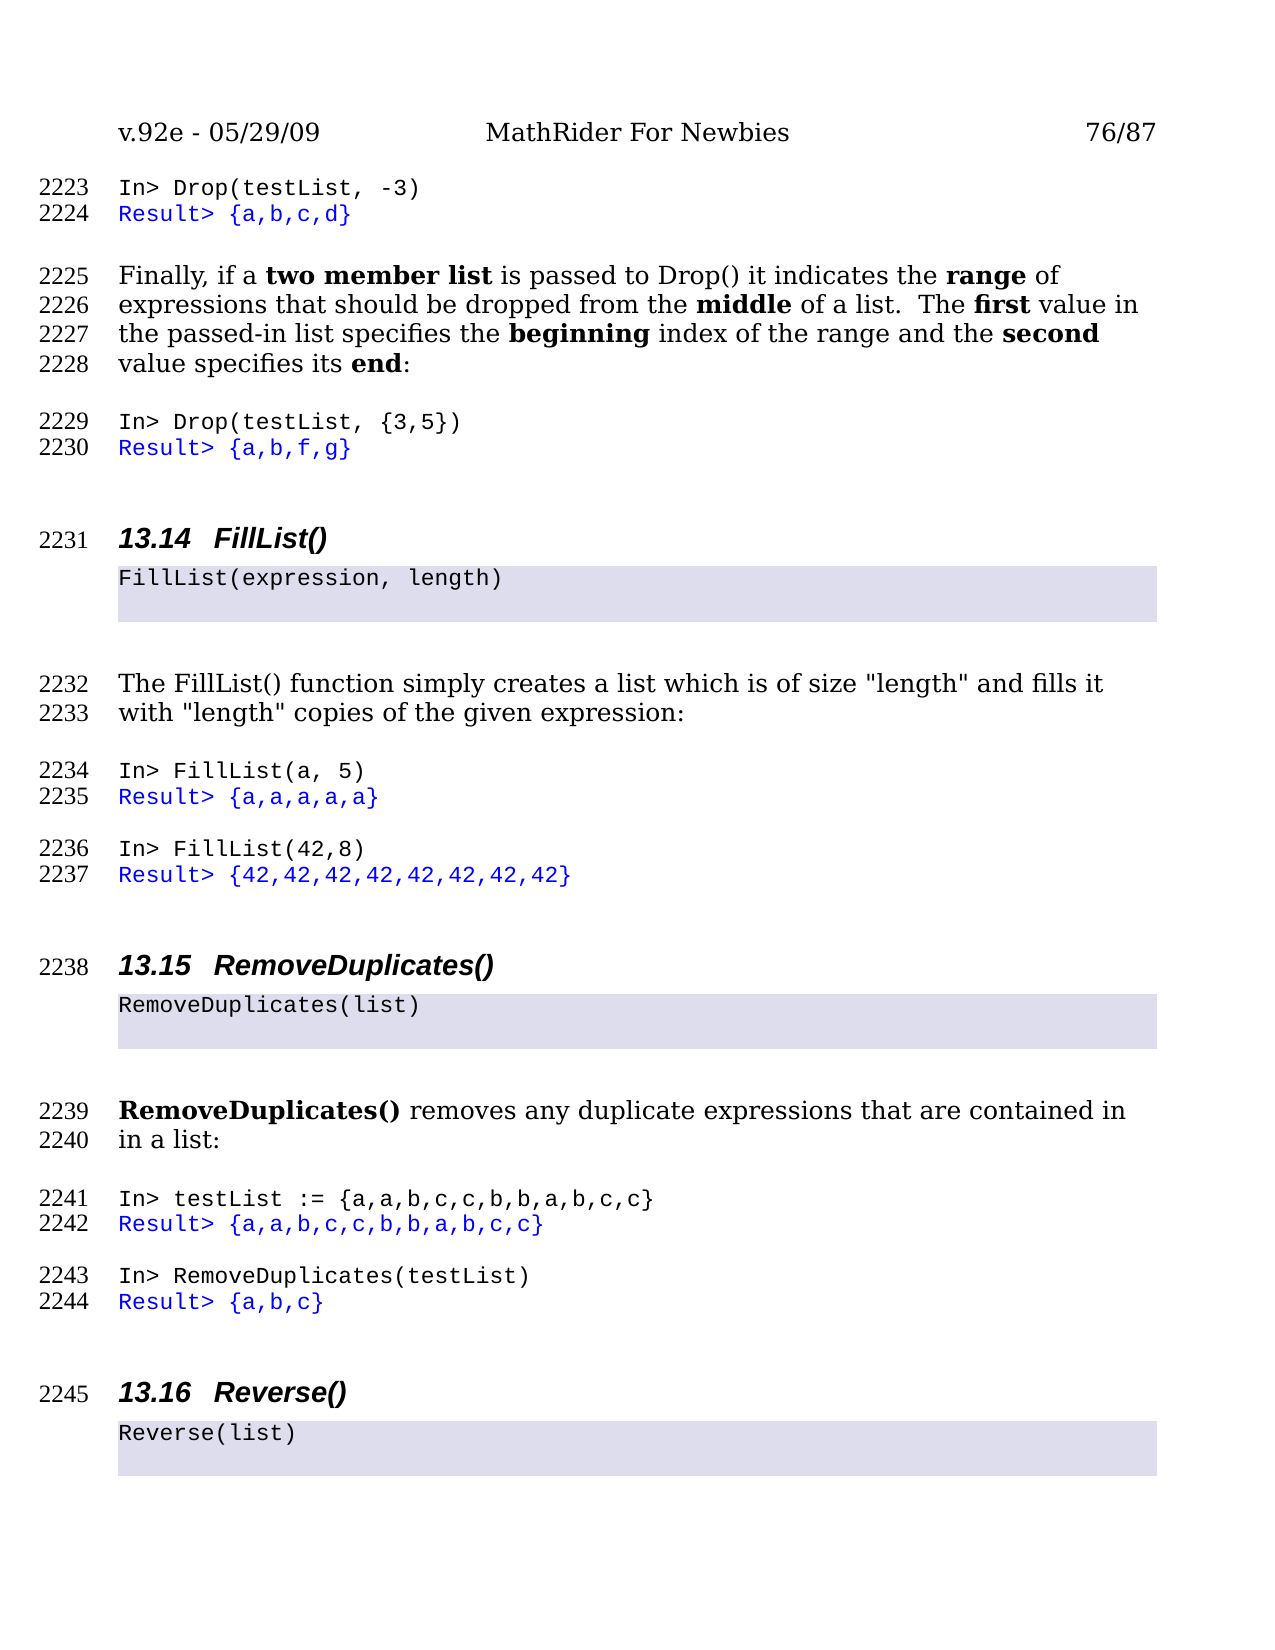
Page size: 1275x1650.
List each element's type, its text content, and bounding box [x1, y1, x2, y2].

table_header RemoveDuplicates(list) [118, 994, 1157, 1049]
text In> FillList(42,8) [118, 837, 1157, 863]
text Result> {42,42,42,42,42,42,42,42} [118, 863, 1157, 889]
text Result> {a,b,c} [118, 1291, 1157, 1317]
text Result> {a,b,f,g} [118, 436, 1157, 462]
subtitle RemoveDuplicates() [118, 948, 1157, 982]
text In> Drop(testList, {3,5}) [118, 410, 1157, 436]
text In> testList := {a,a,b,c,c,b,b,a,b,c,c} [118, 1187, 1157, 1213]
text RemoveDuplicates() removes any duplicate expressions that are contained in in a list: [118, 1096, 1157, 1155]
table_header Reverse(list) [118, 1421, 1157, 1476]
text In> FillList(a, 5) [118, 759, 1157, 785]
text In> RemoveDuplicates(testList) [118, 1265, 1157, 1291]
text Result> {a,a,b,c,c,b,b,a,b,c,c} [118, 1213, 1157, 1239]
subtitle Reverse() [118, 1376, 1157, 1409]
text Finally, if a two member list is passed to Drop() it indicates the range of expressions that should be dropped from the middle of a list. The first value in the passed-in list specifies the beginning index of the range and the second value specifies its end: [118, 261, 1157, 378]
table_header FillList(expression, length) [118, 566, 1157, 622]
subtitle FillList() [118, 521, 1157, 554]
text The FillList() function simply creates a list which is of size "length" and fills it with "length" copies of the given expression: [118, 669, 1157, 727]
text In> Drop(testList, -3) [118, 177, 1157, 203]
text Result> {a,a,a,a,a} [118, 785, 1157, 811]
text Result> {a,b,c,d} [118, 203, 1157, 229]
